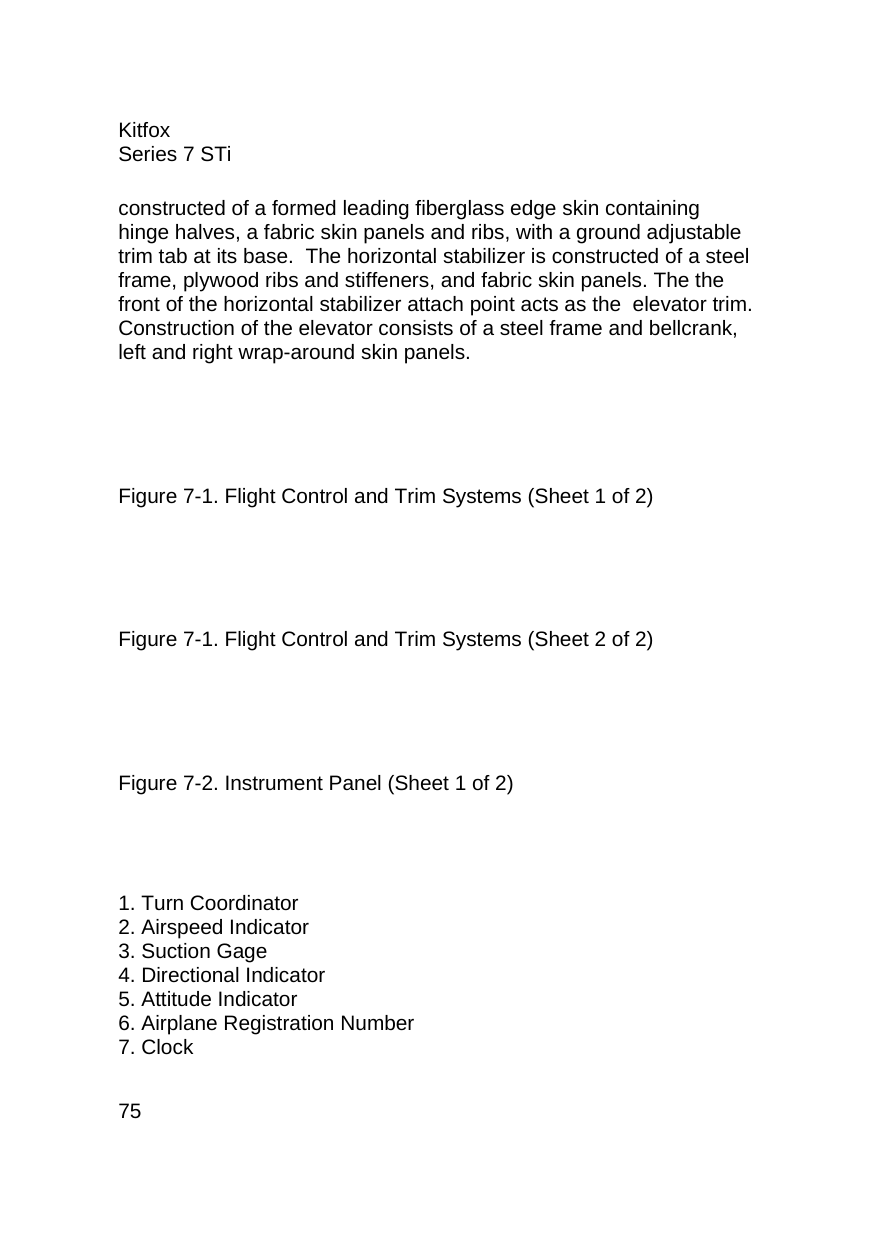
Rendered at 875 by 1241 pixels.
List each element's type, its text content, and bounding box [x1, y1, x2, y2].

text Figure 7-1. Flight Control and Trim Systems (Sheet 1 of 2) [118, 483, 756, 507]
text 7. Clock [118, 1034, 756, 1058]
text constructed of a formed leading fiberglass edge skin containing hinge halves, a fabric skin panels and ribs, with a ground adjustable trim tab at its base. The horizontal stabilizer is constructed of a steel frame, plywood ribs and stiffeners, and fabric skin panels. The the front of the horizontal stabilizer attach point acts as the elevator trim. Construction of the elevator consists of a steel frame and bellcrank, left and right wrap-around skin panels. [118, 196, 756, 364]
text 6. Airplane Registration Number [118, 1011, 756, 1034]
text 2. Airspeed Indicator [118, 915, 756, 939]
text 1. Turn Coordinator [118, 891, 756, 915]
text 4. Directional Indicator [118, 963, 756, 987]
text 5. Attitude Indicator [118, 987, 756, 1011]
text Figure 7-2. Instrument Panel (Sheet 1 of 2) [118, 771, 756, 795]
text Figure 7-1. Flight Control and Trim Systems (Sheet 2 of 2) [118, 627, 756, 651]
text 3. Suction Gage [118, 939, 756, 963]
